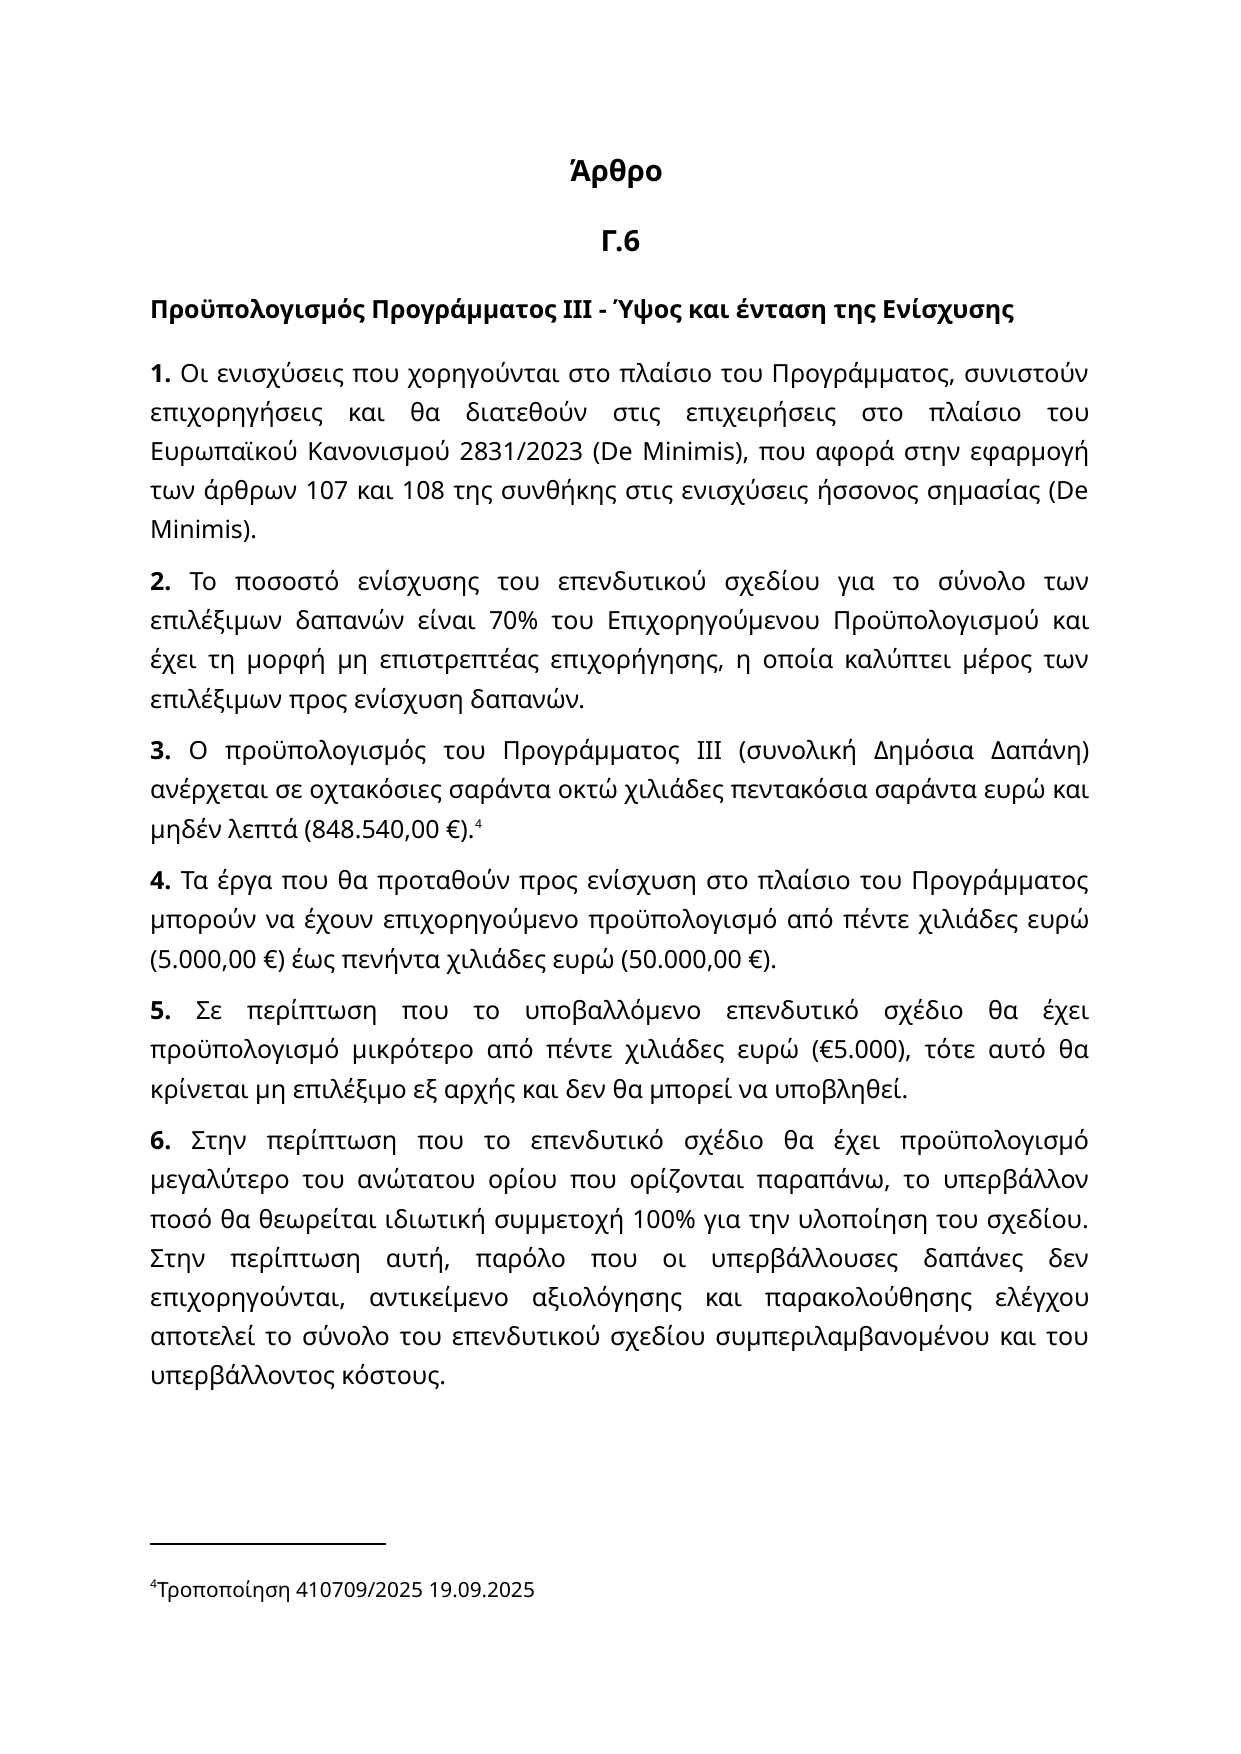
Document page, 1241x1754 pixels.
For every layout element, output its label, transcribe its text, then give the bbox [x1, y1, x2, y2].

text 4. Τα έργα που θα προταθούν προς ενίσχυση στο πλαίσιο του Προγράμματος μπορούν να έχουν επιχορηγούμενο προϋπολογισμό από πέντε χιλιάδες ευρώ (5.000,00 €) έως πενήντα χιλιάδες ευρώ (50.000,00 €). [150, 863, 1090, 975]
text Προϋπολογισμός Προγράμματος III - Ύψος και ένταση της Ενίσχυσης [150, 291, 1090, 325]
text 5. Σε περίπτωση που το υποβαλλόμενο επενδυτικό σχέδιο θα έχει προϋπολογισμό μικρότερο από πέντε χιλιάδες ευρώ (€5.000), τότε αυτό θα κρίνεται μη επιλέξιμο εξ αρχής και δεν θα μπορεί να υποβληθεί. [150, 993, 1090, 1105]
subtitle Άρθρο [150, 150, 1090, 190]
text 3. Ο προϋπολογισμός του Προγράμματος ΙΙΙ (συνολική Δημόσια Δαπάνη) ανέρχεται σε οχτακόσιες σαράντα οκτώ χιλιάδες πεντακόσια σαράντα ευρώ και μηδέν λεπτά (848.540,00 €). [150, 733, 1090, 845]
text Τροποποίηση 410709/2025 19.09.2025 [150, 1576, 1090, 1604]
subtitle Γ.6 [150, 221, 1090, 260]
text 2. Το ποσοστό ενίσχυσης του επενδυτικού σχεδίου για το σύνολο των επιλέξιμων δαπανών είναι 70% του Επιχορηγούμενου Προϋπολογισμού και έχει τη μορφή μη επιστρεπτέας επιχορήγησης, η οποία καλύπτει μέρος των επιλέξιμων προς ενίσχυση δαπανών. [150, 564, 1090, 715]
text 1. Οι ενισχύσεις που χορηγούνται στο πλαίσιο του Προγράμματος, συνιστούν επιχορηγήσεις και θα διατεθούν στις επιχειρήσεις στο πλαίσιο του Ευρωπαϊκού Κανονισμού 2831/2023 (De Minimis), που αφορά στην εφαρμογή των άρθρων 107 και 108 της συνθήκης στις ενισχύσεις ήσσονος σημασίας (De Minimis). [150, 355, 1090, 546]
text 6. Στην περίπτωση που το επενδυτικό σχέδιο θα έχει προϋπολογισμό μεγαλύτερο του ανώτατου ορίου που ορίζονται παραπάνω, το υπερβάλλον ποσό θα θεωρείται ιδιωτική συμμετοχή 100% για την υλοποίηση του σχεδίου. Στην περίπτωση αυτή, παρόλο που οι υπερβάλλουσες δαπάνες δεν επιχορηγούνται, αντικείμενο αξιολόγησης και παρακολούθησης ελέγχου αποτελεί το σύνολο του επενδυτικού σχεδίου συμπεριλαμβανομένου και του υπερβάλλοντος κόστους. [150, 1123, 1090, 1392]
